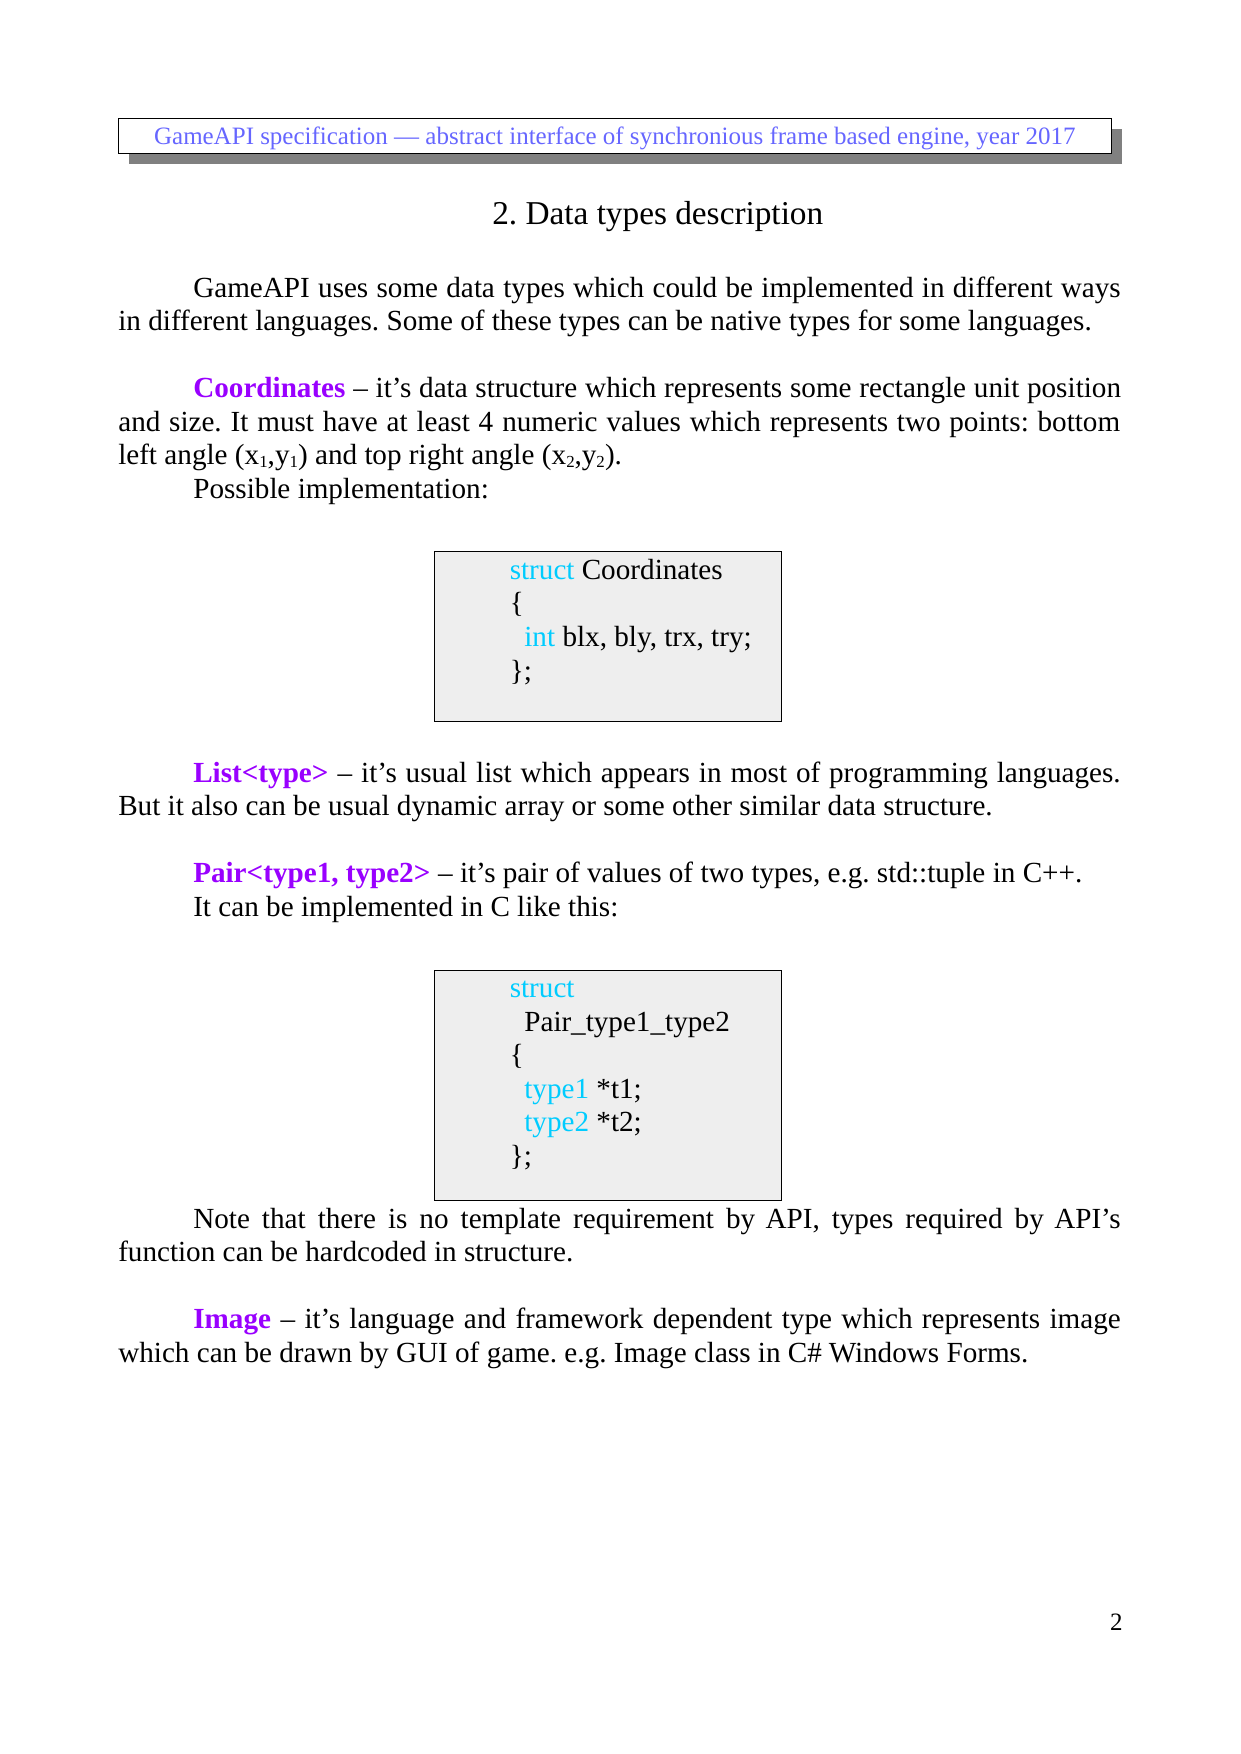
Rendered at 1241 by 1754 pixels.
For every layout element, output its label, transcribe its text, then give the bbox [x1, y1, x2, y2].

text 2. Data types description [118, 193, 1122, 231]
text Possible implementation: [118, 471, 1122, 504]
text Coordinates – it’s data structure which represents some rectangle unit position and size. It must have at least 4 numeric values which represents two points: bottom left angle (x1,y1) and top right angle (x2,y2). [118, 370, 1122, 471]
text It can be implemented in C like this: [118, 889, 1122, 923]
text List<type> – it’s usual list which appears in most of programming languages. But it also can be usual dynamic array or some other similar data structure. [118, 755, 1122, 822]
text Pair<type1, type2> – it’s pair of values of two types, e.g. std::tuple in C++. [118, 856, 1122, 889]
text GameAPI uses some data types which could be implemented in different ways in different languages. Some of these types can be native types for some languages. [118, 270, 1122, 337]
text Image – it’s language and framework dependent type which represents image which can be drawn by GUI of game. e.g. Image class in C# Windows Forms. [118, 1302, 1122, 1369]
text Note that there is no template requirement by API, types required by API’s function can be hardcoded in structure. [118, 956, 1122, 1268]
